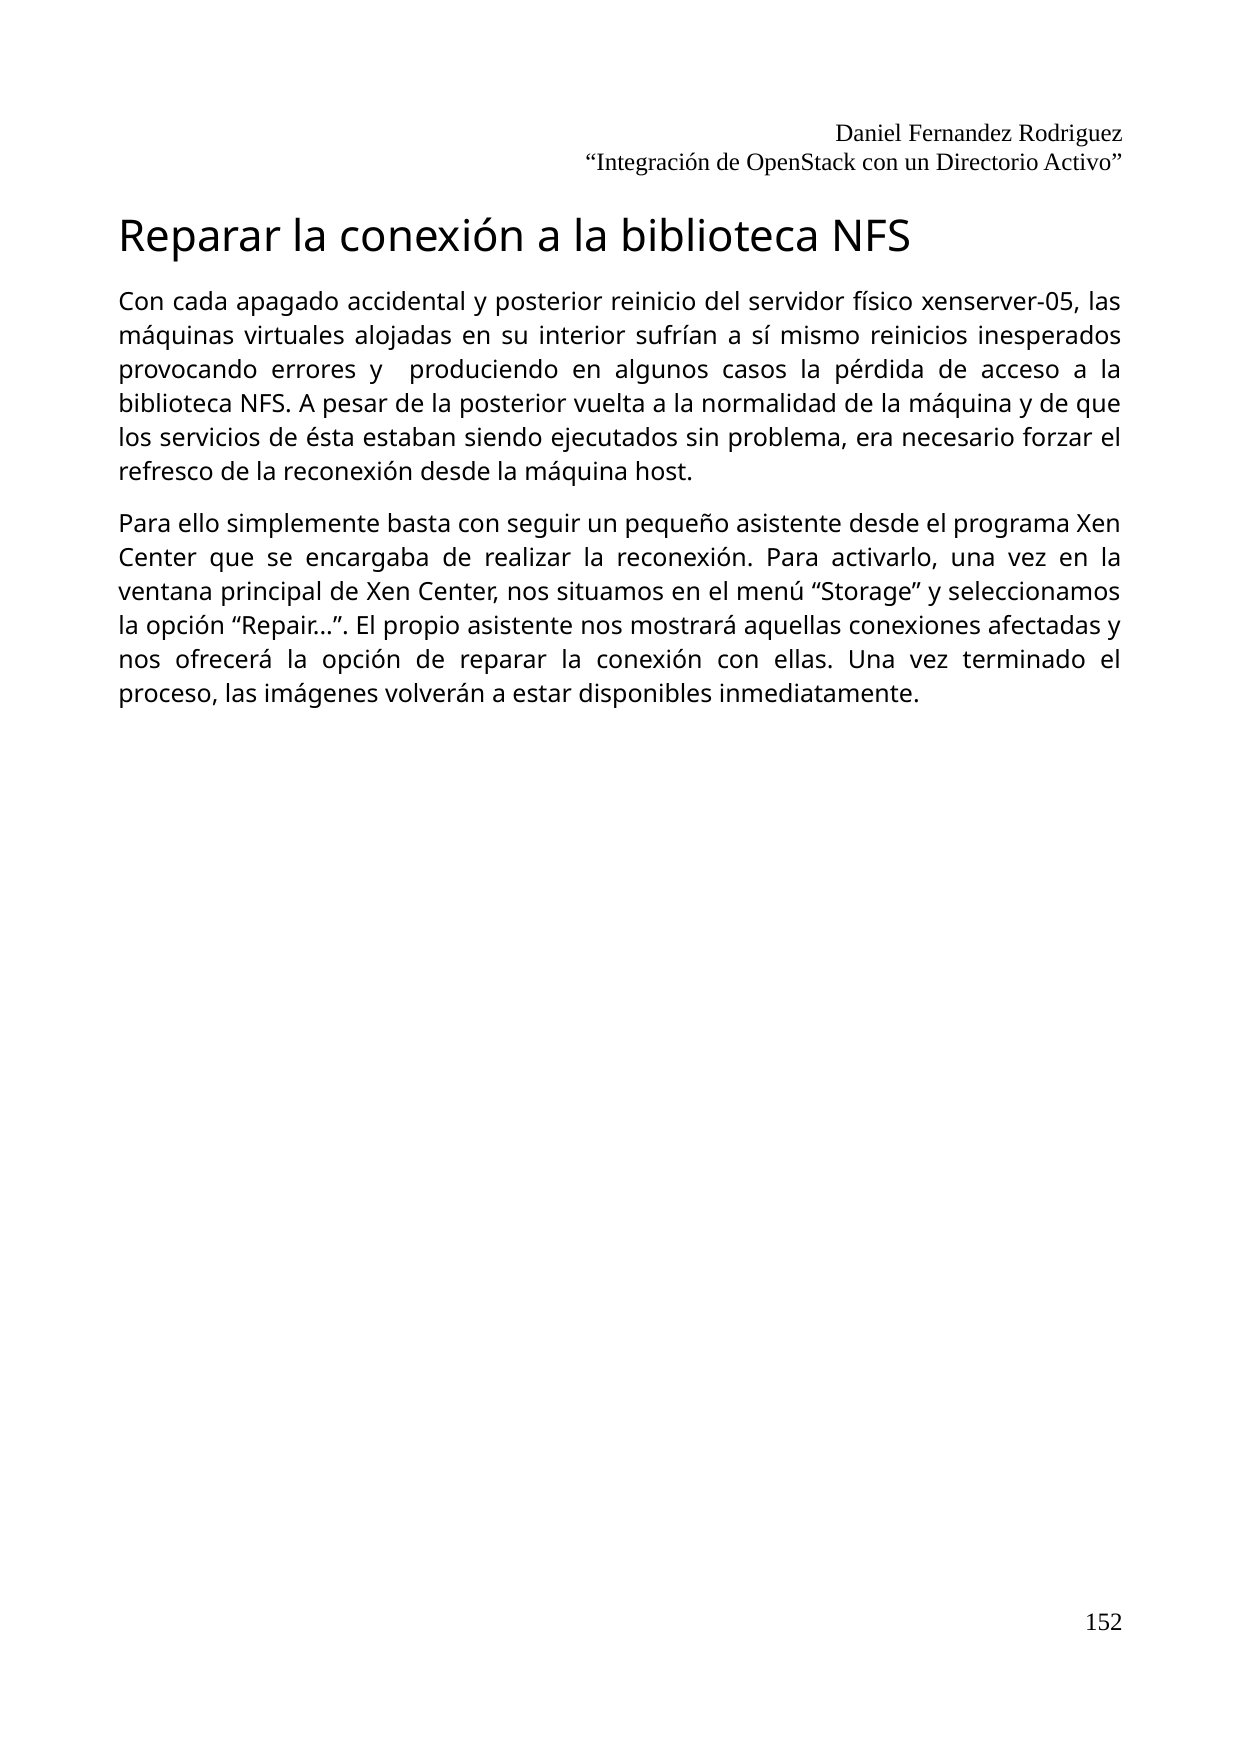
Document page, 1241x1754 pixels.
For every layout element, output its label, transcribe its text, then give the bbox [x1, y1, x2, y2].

text Para ello simplemente basta con seguir un pequeño asistente desde el programa Xen Center que se encargaba de realizar la reconexión. Para activarlo, una vez en la ventana principal de Xen Center, nos situamos en el menú “Storage” y seleccionamos la opción “Repair...”. El propio asistente nos mostrará aquellas conexiones afectadas y nos ofrecerá la opción de reparar la conexión con ellas. Una vez terminado el proceso, las imágenes volverán a estar disponibles inmediatamente. [118, 506, 1122, 710]
text Con cada apagado accidental y posterior reinicio del servidor físico xenserver-05, las máquinas virtuales alojadas en su interior sufrían a sí mismo reinicios inesperados provocando errores y produciendo en algunos casos la pérdida de acceso a la biblioteca NFS. A pesar de la posterior vuelta a la normalidad de la máquina y de que los servicios de ésta estaban siendo ejecutados sin problema, era necesario forzar el refresco de la reconexión desde la máquina host. [118, 283, 1122, 488]
subtitle Reparar la conexión a la biblioteca NFS [118, 205, 1122, 265]
